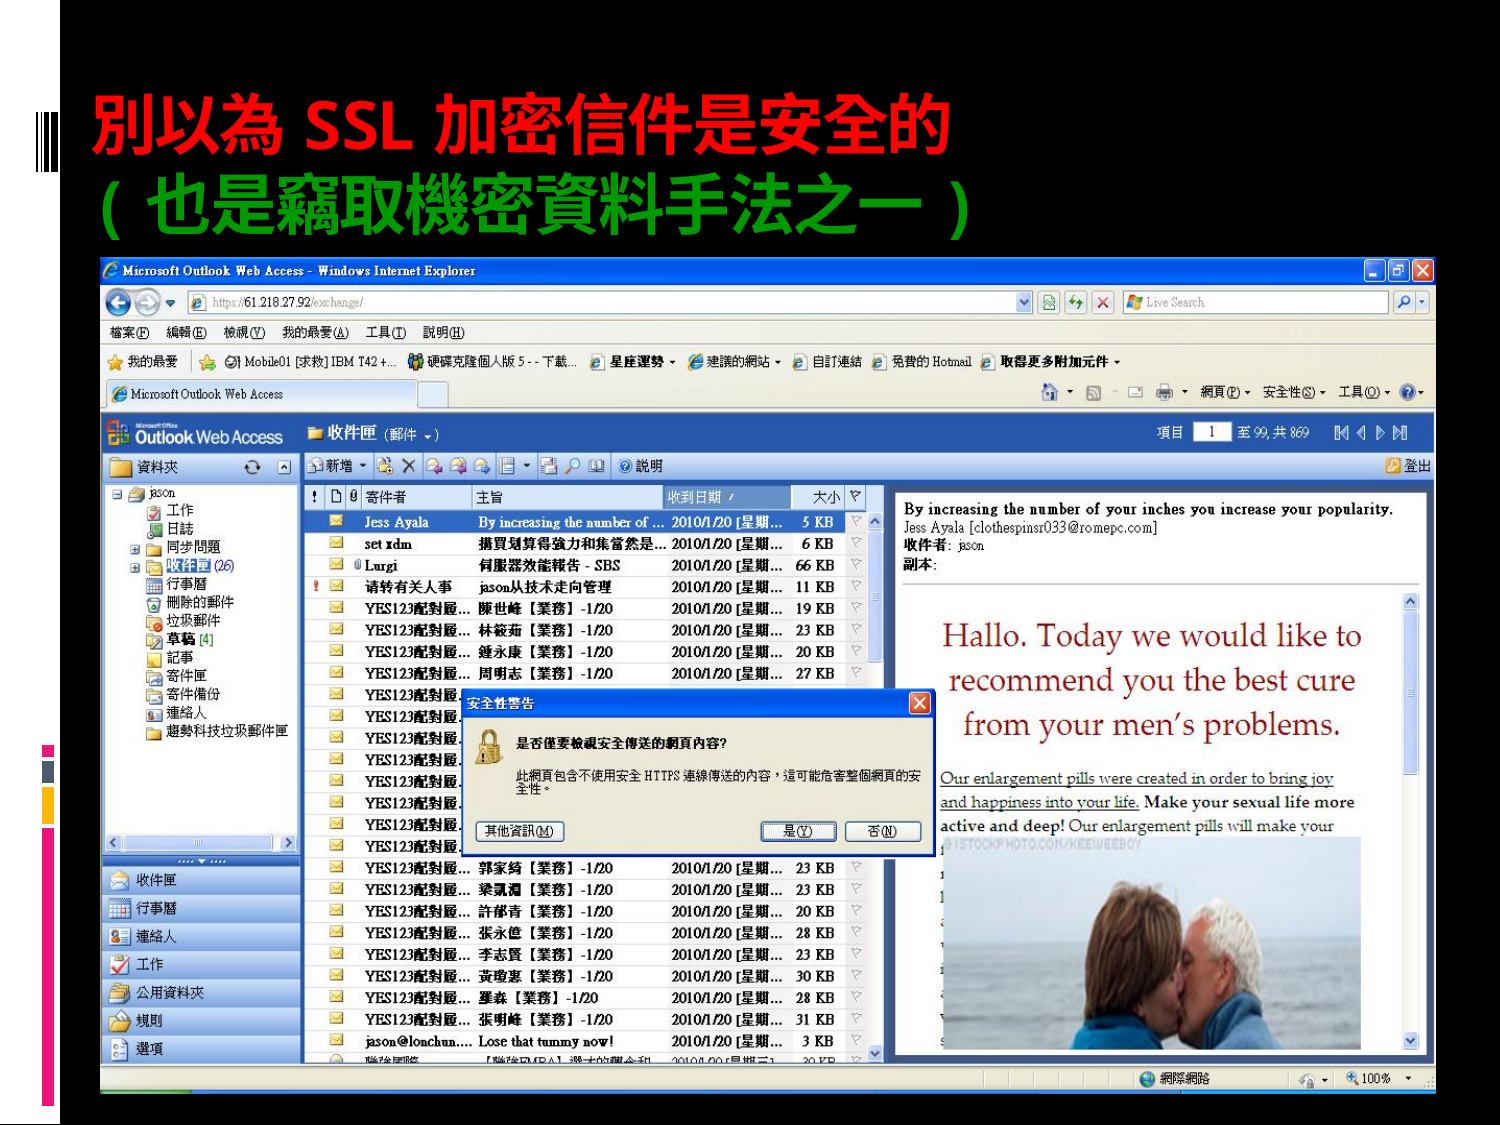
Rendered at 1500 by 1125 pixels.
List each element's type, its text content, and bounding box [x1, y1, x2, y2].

title 別以為SSL加密信件是安全的 (也是竊取機密資料手法之一) [75, 75, 1426, 200]
picture [100, 257, 1436, 1095]
